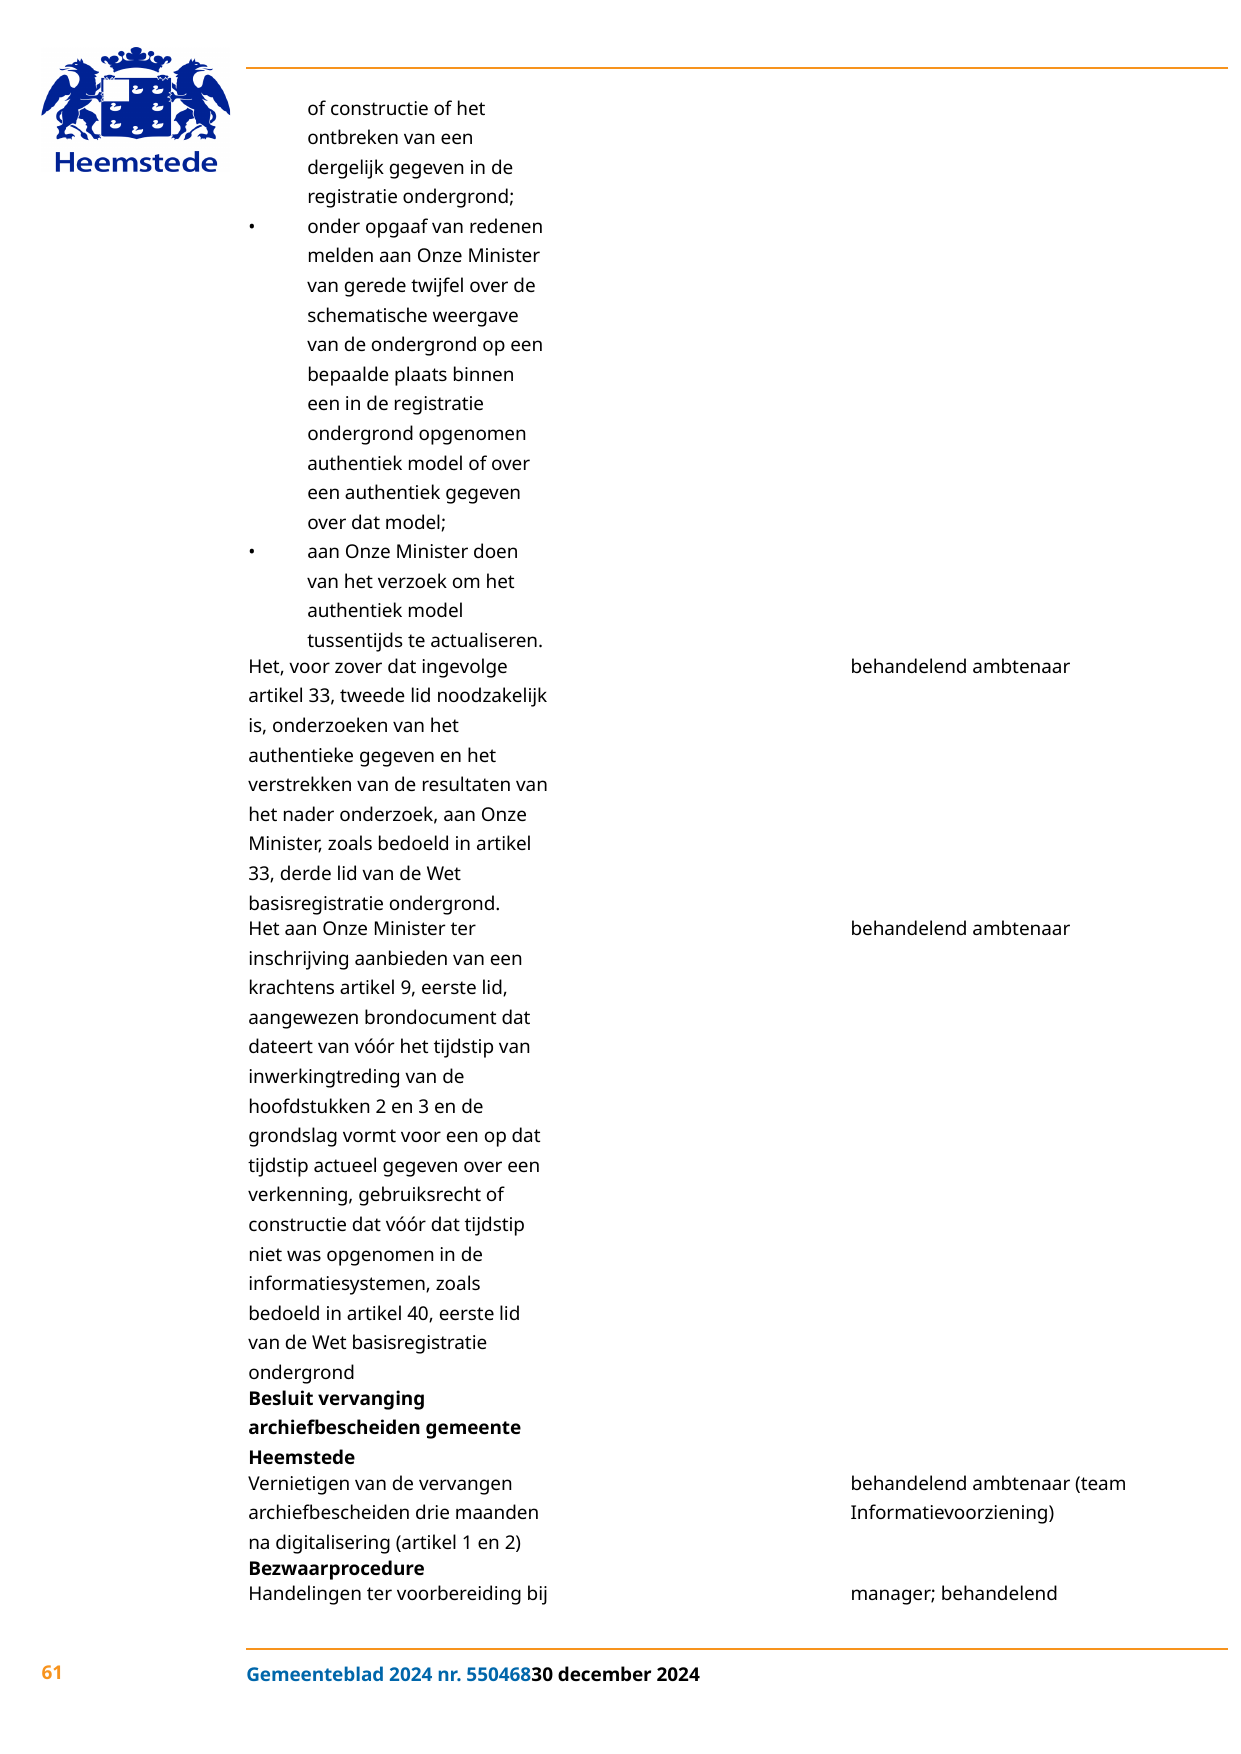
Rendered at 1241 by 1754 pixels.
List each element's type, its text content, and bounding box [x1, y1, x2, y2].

table_cell behandelend ambtenaar [850, 915, 1152, 1385]
table_cell [549, 653, 850, 915]
table_cell [549, 95, 850, 653]
table_cell [850, 95, 1152, 653]
table_cell of constructie of het ontbreken van een dergelijk gegeven in de registratie ondergrond; onder opgaaf van redenen melden aan Onze Minister van gerede twijfel over de schematische weergave van de ondergrond op een bepaalde plaats binnen een in de registratie ondergrond opgenomen authentiek model of over een authentiek gegeven over dat model; aan Onze Minister doen van het verzoek om het authentiek model tussentijds te actualiseren. [248, 95, 549, 653]
table_cell [549, 1555, 850, 1580]
table_cell [549, 1385, 850, 1470]
table_cell Het, voor zover dat ingevolge artikel 33, tweede lid noodzakelijk is, onderzoeken van het authentieke gegeven en het verstrekken van de resultaten van het nader onderzoek, aan Onze Minister, zoals bedoeld in artikel 33, derde lid van de Wet basisregistratie ondergrond. [248, 653, 549, 915]
table_cell [549, 1580, 850, 1606]
table_cell [850, 1385, 1152, 1470]
table_cell Vernietigen van de vervangen archiefbescheiden drie maanden na digitalisering (artikel 1 en 2) [248, 1470, 549, 1555]
table_cell manager; behandelend [850, 1580, 1152, 1606]
table_cell Besluit vervanging archiefbescheiden gemeente Heemstede [248, 1385, 549, 1470]
picture [41, 47, 231, 172]
table_cell behandelend ambtenaar [850, 653, 1152, 915]
table_cell [850, 1555, 1152, 1580]
table_cell Het aan Onze Minister ter inschrijving aanbieden van een krachtens artikel 9, eerste lid, aangewezen brondocument dat dateert van vóór het tijdstip van inwerkingtreding van de hoofdstukken 2 en 3 en de grondslag vormt voor een op dat tijdstip actueel gegeven over een verkenning, gebruiksrecht of constructie dat vóór dat tijdstip niet was opgenomen in de informatiesystemen, zoals bedoeld in artikel 40, eerste lid van de Wet basisregistratie ondergrond [248, 915, 549, 1385]
table_cell [549, 1470, 850, 1555]
table_cell Bezwaarprocedure [248, 1555, 549, 1580]
table_cell Handelingen ter voorbereiding bij [248, 1580, 549, 1606]
table_cell behandelend ambtenaar (team Informatievoorziening) [850, 1470, 1152, 1555]
table_cell [549, 915, 850, 1385]
